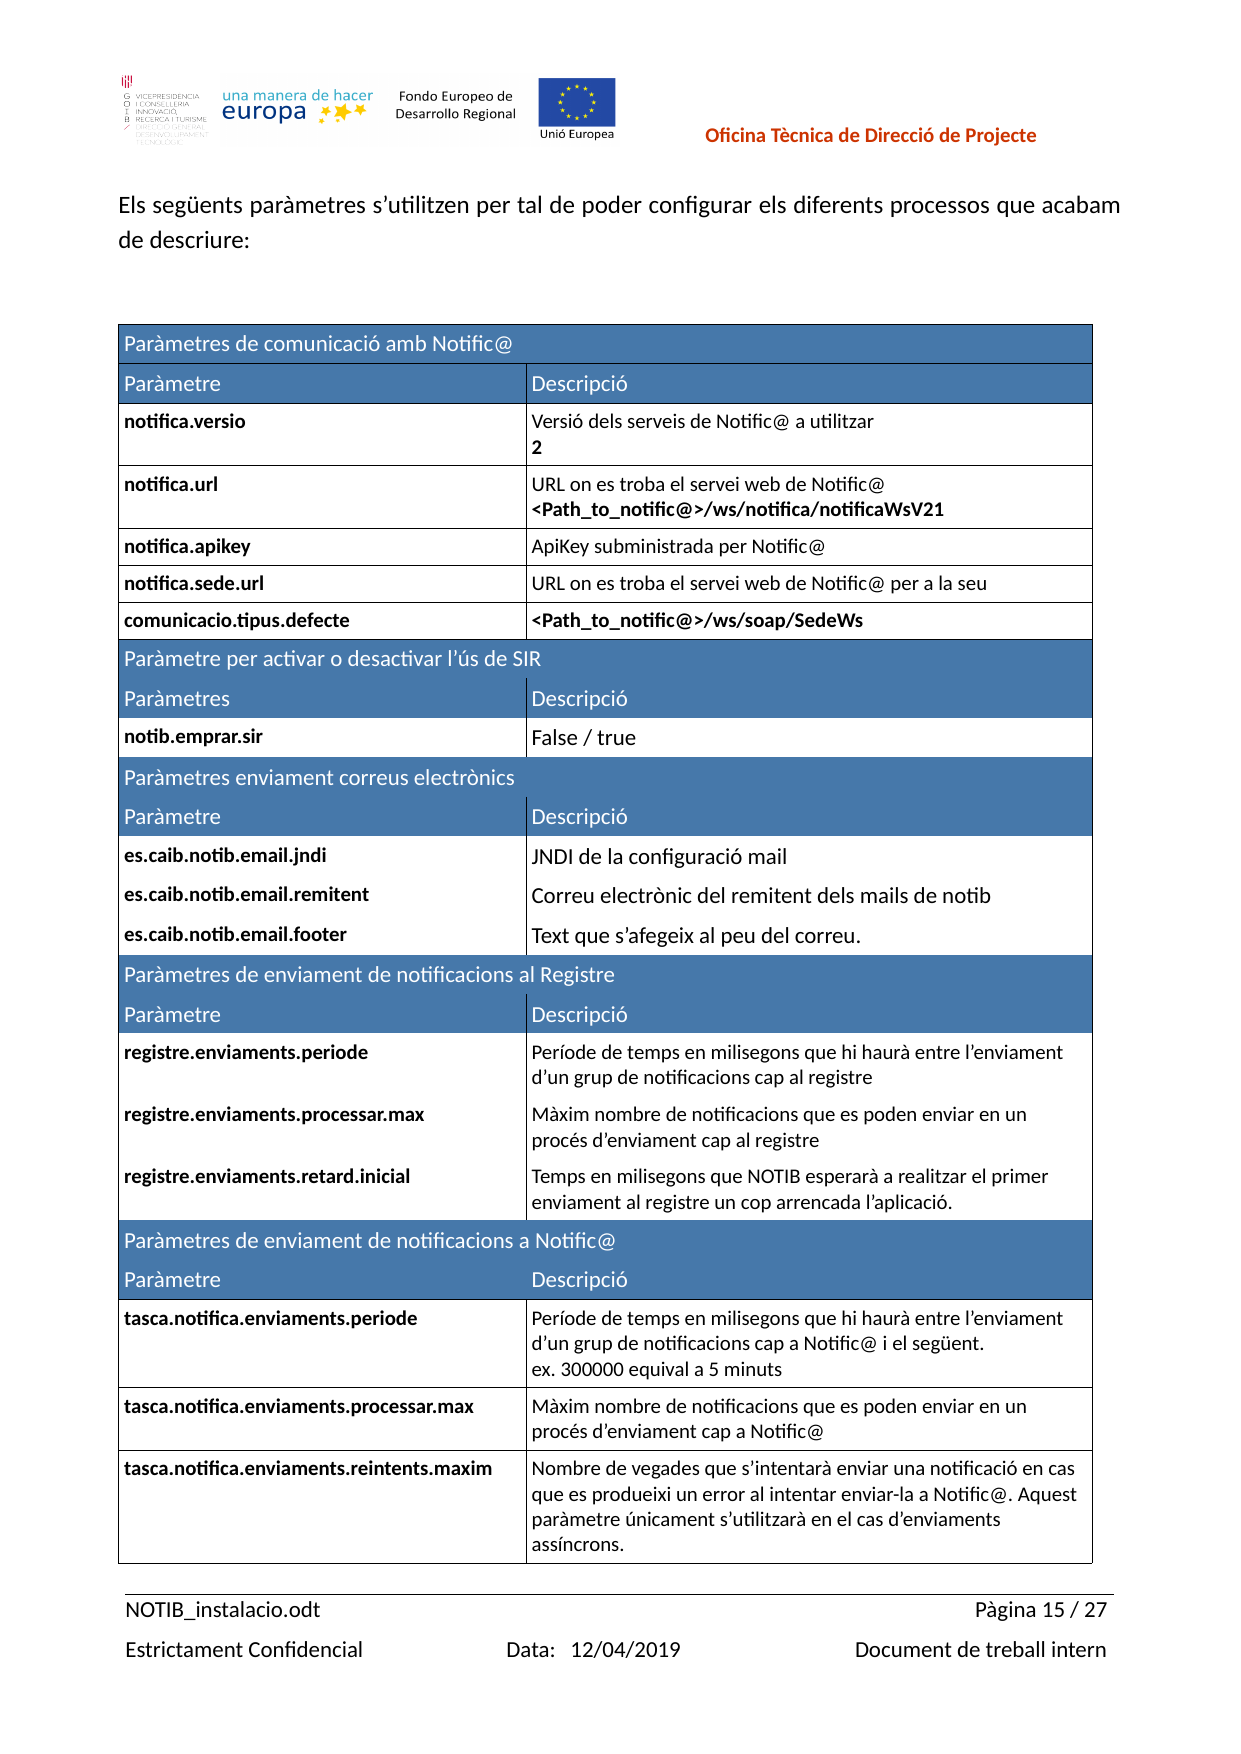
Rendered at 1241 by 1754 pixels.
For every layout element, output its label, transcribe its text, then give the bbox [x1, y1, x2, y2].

table_cell registre.enviaments.processar.max [119, 1096, 526, 1158]
table_cell Nombre de vegades que s’intentarà enviar una notificació en cas que es produeixi un error al intentar enviar-la a Notific@. Aquest paràmetre únicament s’utilitzarà en el cas d’enviaments assíncrons. [527, 1451, 1092, 1563]
picture [219, 73, 621, 147]
table_cell False / true [527, 718, 1092, 757]
table_cell Correu electrònic del remitent dels mails de notib [527, 876, 1092, 915]
table_header Paràmetres de comunicació amb Notific@ [119, 325, 1092, 363]
table_cell notifica.apikey [119, 529, 526, 564]
table_cell Paràmetre [119, 994, 526, 1033]
table_cell Paràmetres [119, 678, 526, 718]
table_cell registre.enviaments.retard.inicial [119, 1158, 526, 1220]
table_cell Període de temps en milisegons que hi haurà entre l’enviament d’un grup de notificacions cap a Notific@ i el següent. ex. 300000 equival a 5 minuts [527, 1300, 1092, 1387]
table_cell Descripció [527, 994, 1092, 1033]
table_cell Paràmetre per activar o desactivar l’ús de SIR [119, 640, 1092, 678]
table_cell tasca.notifica.enviaments.periode [119, 1300, 526, 1387]
table_cell tasca.notifica.enviaments.processar.max [119, 1388, 526, 1449]
table_cell <Path_to_notific@>/ws/soap/SedeWs [527, 603, 1092, 638]
table_cell Paràmetres enviament correus electrònics [119, 757, 1092, 797]
table_cell URL on es troba el servei web de Notific@ per a la seu [527, 566, 1092, 602]
table_cell es.caib.notib.email.jndi [119, 836, 526, 876]
table_cell Descripció [527, 797, 1092, 836]
table_cell Descripció [527, 364, 1092, 403]
table_cell Paràmetre [119, 1260, 526, 1299]
table_cell Descripció [526, 1260, 1092, 1299]
table_cell Paràmetres de enviament de notificacions a Notific@ [119, 1220, 1092, 1260]
table_cell es.caib.notib.email.footer [119, 915, 526, 954]
text Els següents paràmetres s’utilitzen per tal de poder configurar els diferents processos que acabam de descriure: [118, 189, 1122, 255]
table_cell notifica.sede.url [119, 566, 526, 602]
table_cell JNDI de la configuració mail [527, 836, 1092, 876]
table_cell Màxim nombre de notificacions que es poden enviar en un procés d’enviament cap a Notific@ [527, 1388, 1092, 1449]
table_cell ApiKey subministrada per Notific@ [527, 529, 1092, 564]
table_cell Versió dels serveis de Notific@ a utilitzar 2 [527, 404, 1092, 465]
picture [118, 73, 213, 147]
table_cell Temps en milisegons que NOTIB esperarà a realitzar el primer enviament al registre un cop arrencada l’aplicació. [527, 1158, 1092, 1220]
table_cell Descripció [527, 678, 1092, 718]
table_cell comunicacio.tipus.defecte [119, 603, 526, 638]
table_cell registre.enviaments.periode [119, 1034, 526, 1096]
table_cell Paràmetre [119, 364, 526, 403]
table_cell Període de temps en milisegons que hi haurà entre l’enviament d’un grup de notificacions cap al registre [527, 1034, 1092, 1096]
table_cell Paràmetre [119, 797, 526, 836]
table_cell notifica.url [119, 466, 526, 528]
table_cell Màxim nombre de notificacions que es poden enviar en un procés d’enviament cap al registre [527, 1096, 1092, 1158]
table_cell URL on es troba el servei web de Notific@ <Path_to_notific@>/ws/notifica/notificaWsV21 [527, 466, 1092, 528]
table_cell notib.emprar.sir [119, 718, 526, 757]
table_cell notifica.versio [119, 404, 526, 465]
table_cell Text que s’afegeix al peu del correu. [527, 915, 1092, 954]
table_cell es.caib.notib.email.remitent [119, 876, 526, 915]
table_cell Paràmetres de enviament de notificacions al Registre [119, 955, 1092, 994]
table_cell tasca.notifica.enviaments.reintents.maxim [119, 1451, 526, 1563]
